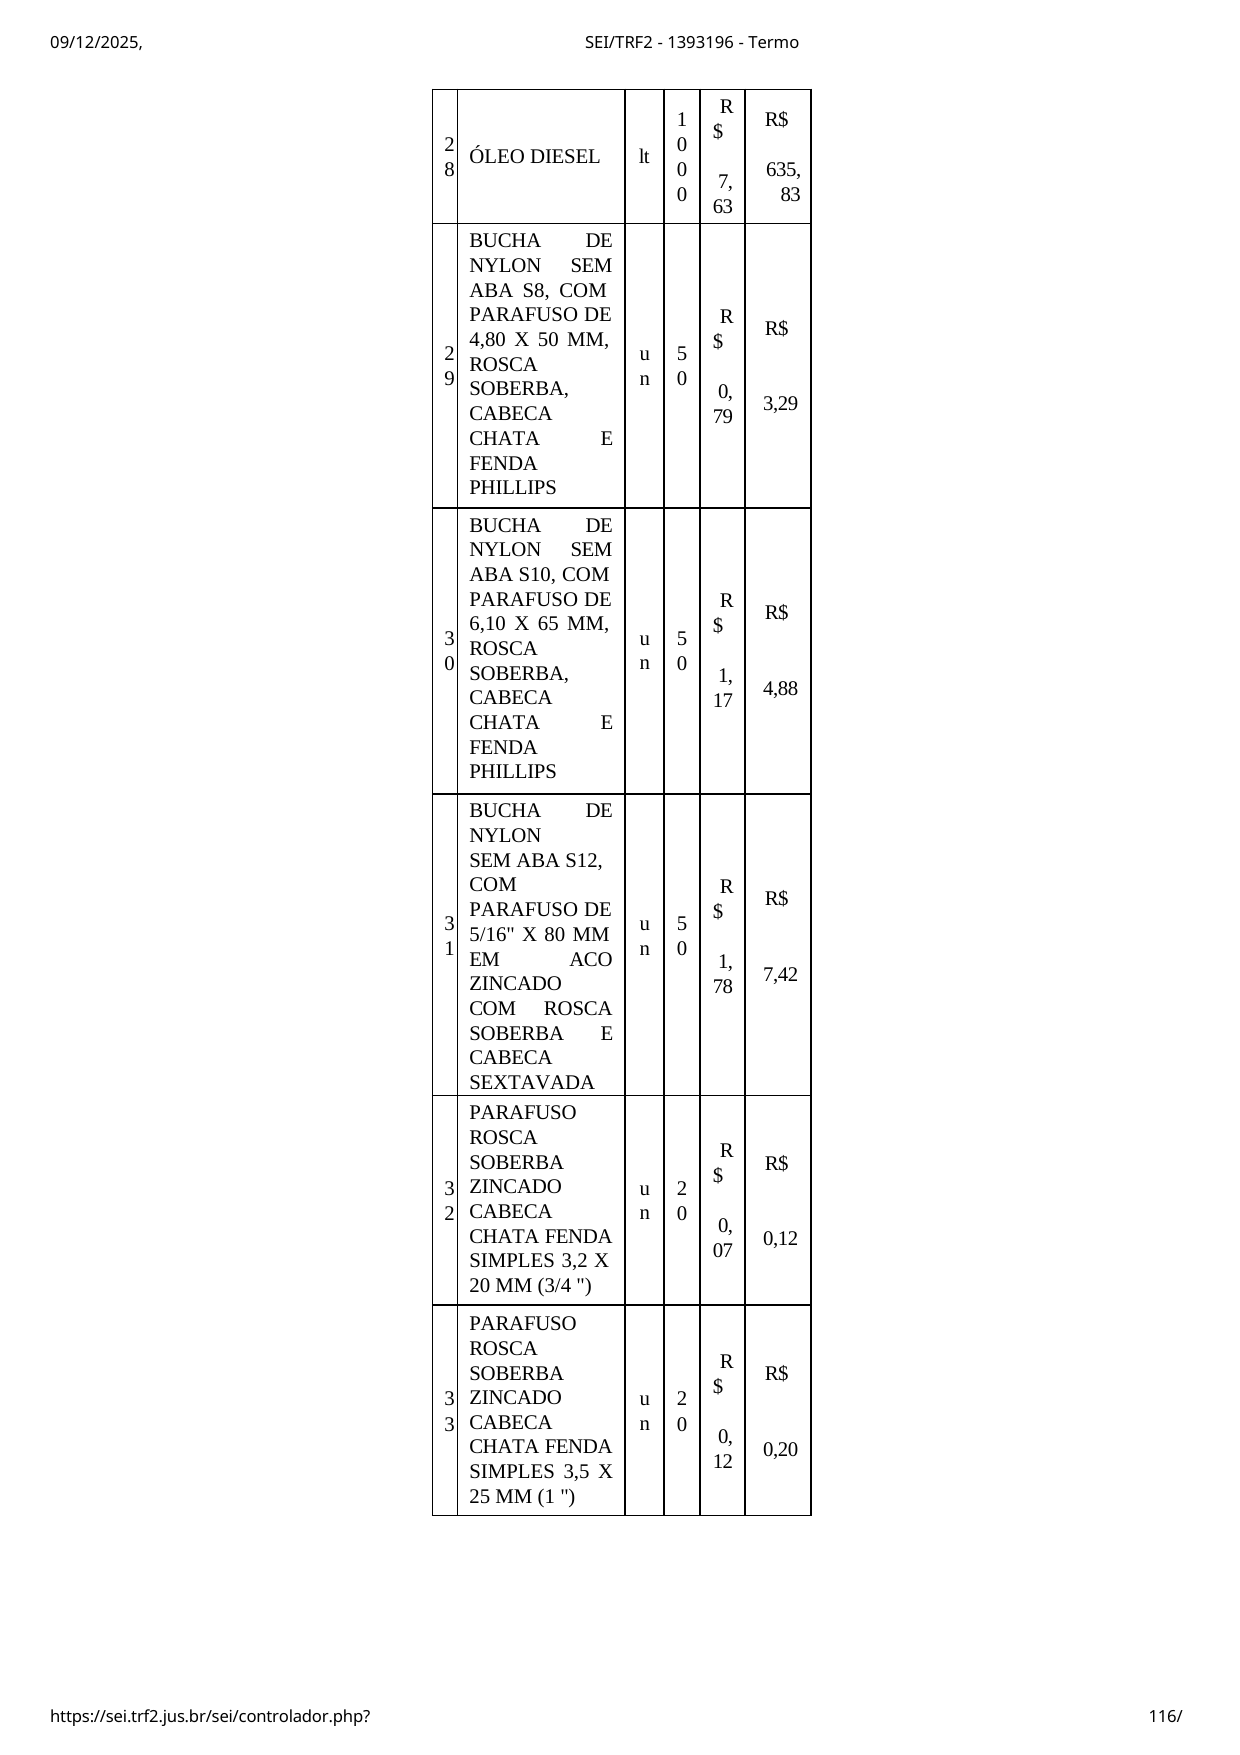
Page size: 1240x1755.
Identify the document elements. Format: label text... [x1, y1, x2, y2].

table_cell 3 3 [433, 1306, 457, 1515]
table_cell PARAFUSO ROSCA SOBERBA ZINCADO CABECA CHATA FENDA SIMPLES 3,5 X 25 MM (1 ") [458, 1306, 624, 1515]
table_cell R $ 0, 12 [701, 1306, 744, 1515]
table_cell PARAFUSO ROSCA SOBERBA ZINCADO CABECA CHATA FENDA SIMPLES 3,2 X 20 MM (3/4 ") [458, 1096, 624, 1304]
table_cell BUCHA DE NYLON SEM ABA S10, COM PARAFUSO DE 6,10 X 65 MM, ROSCA SOBERBA, CABECA CHATA E FENDA PHILLIPS [458, 509, 624, 793]
table_cell 2 9 [433, 224, 457, 507]
table_cell 5 0 [665, 224, 699, 507]
table_header 1 0 0 0 [665, 90, 699, 223]
table_cell 5 0 [665, 509, 699, 793]
table_header R$ 635, 83 [746, 90, 810, 223]
table_cell u n [626, 1306, 663, 1515]
table_header R $ 7, 63 [701, 90, 744, 223]
table_cell R $ 1, 78 [701, 795, 744, 1095]
table_cell 2 0 [665, 1306, 699, 1515]
table_cell BUCHA DE NYLON SEM ABA S8, COM PARAFUSO DE 4,80 X 50 MM, ROSCA SOBERBA, CABECA CHATA E FENDA PHILLIPS [458, 224, 624, 507]
table_cell R$ 3,29 [746, 224, 810, 507]
table_cell R$ 0,20 [746, 1306, 810, 1515]
table_cell u n [626, 795, 663, 1095]
table_cell 3 1 [433, 795, 457, 1095]
table_cell R$ 4,88 [746, 509, 810, 793]
table_cell R $ 1, 17 [701, 509, 744, 793]
table_cell R$ 7,42 [746, 795, 810, 1095]
table_header 2 8 [433, 90, 457, 223]
table_cell u n [626, 1096, 663, 1304]
table_cell 5 0 [665, 795, 699, 1095]
table_cell u n [626, 224, 663, 507]
table_cell R$ 0,12 [746, 1096, 810, 1304]
table_header ÓLEO DIESEL [458, 90, 624, 223]
table_cell R $ 0, 79 [701, 224, 744, 507]
table_cell R $ 0, 07 [701, 1096, 744, 1304]
table_cell BUCHA DE NYLON SEM ABA S12, COM PARAFUSO DE 5/16" X 80 MM EM ACO ZINCADO COM ROSCA SOBERBA E CABECA SEXTAVADA [458, 795, 624, 1095]
table_cell 3 2 [433, 1096, 457, 1304]
table_header lt [626, 90, 663, 223]
table_cell 3 0 [433, 509, 457, 793]
table_cell 2 0 [665, 1096, 699, 1304]
table_cell u n [626, 509, 663, 793]
